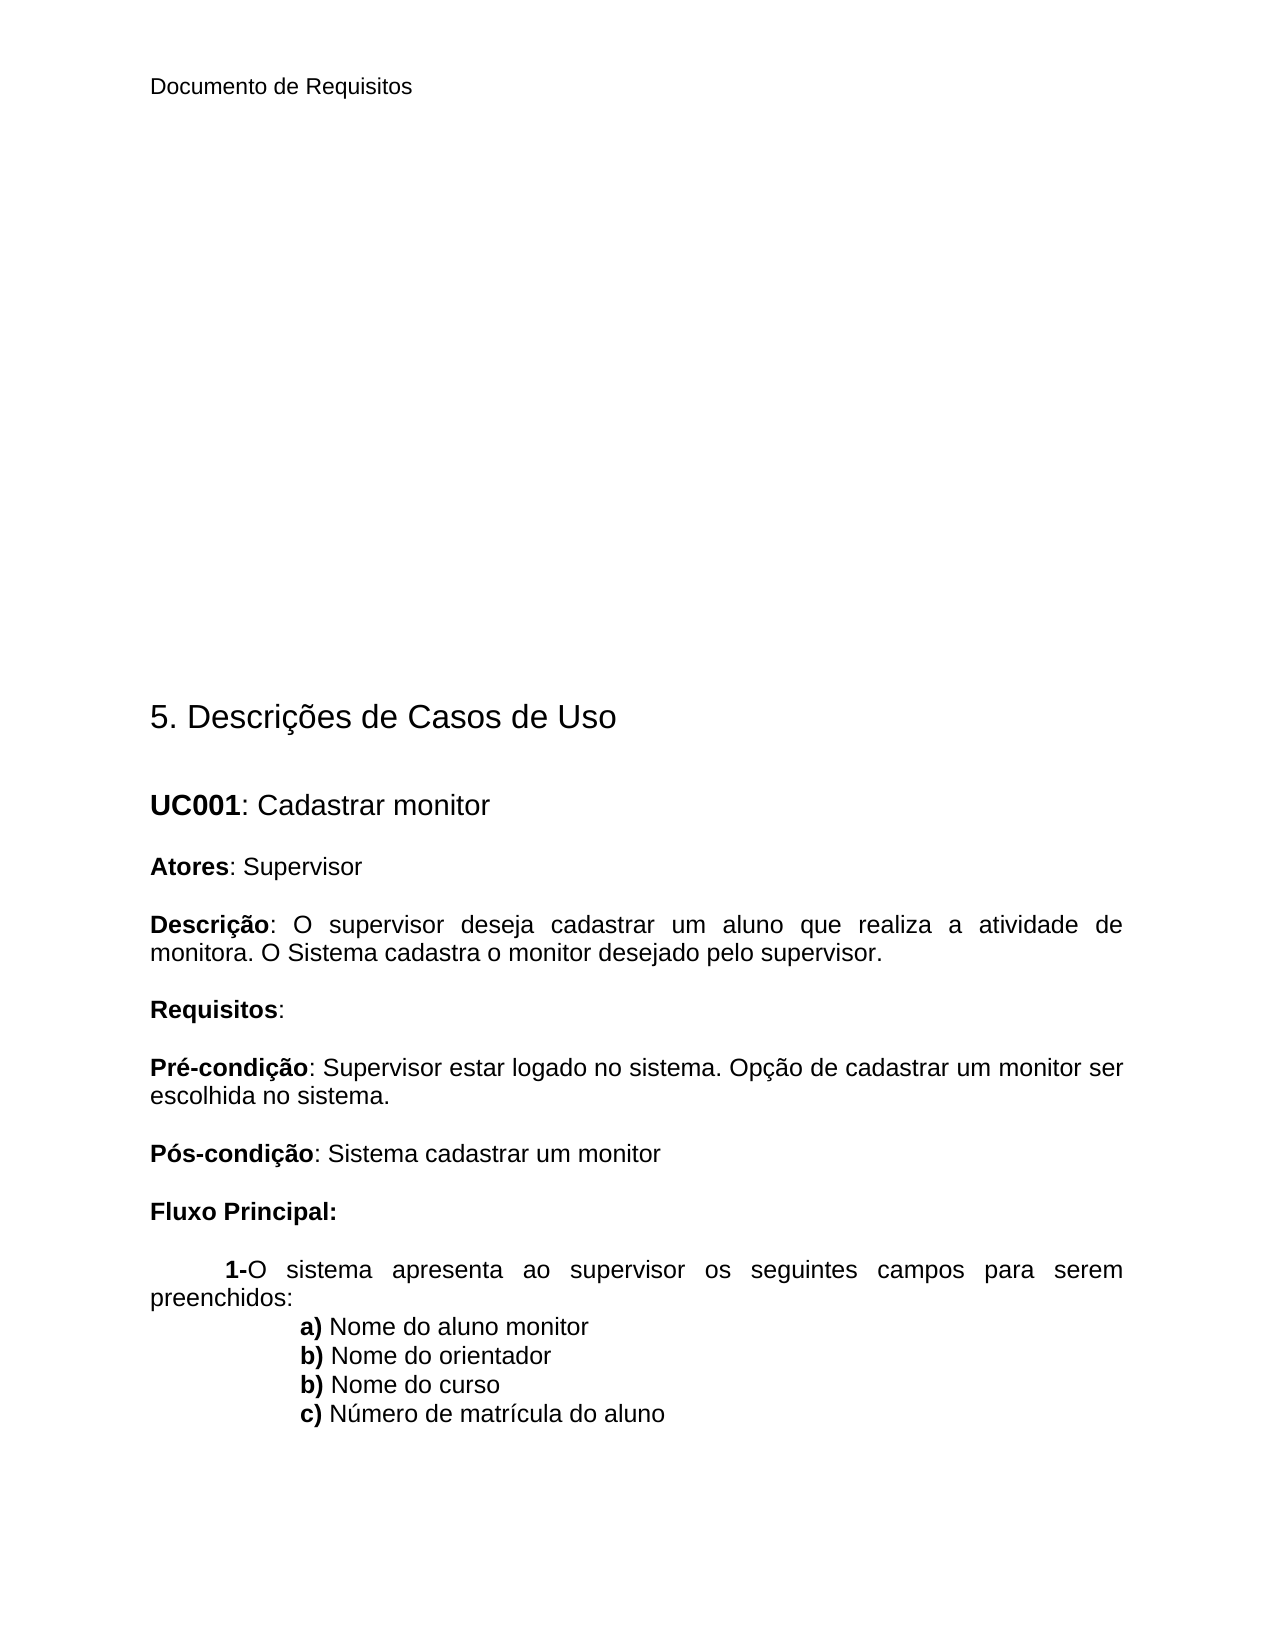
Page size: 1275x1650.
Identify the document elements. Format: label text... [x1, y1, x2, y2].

text Pós-condição: Sistema cadastrar um monitor [150, 1140, 1125, 1168]
text Atores: Supervisor [150, 852, 1125, 880]
text 1-O sistema apresenta ao supervisor os seguintes campos para serem preenchidos: [150, 1256, 1125, 1312]
text Descrição: O supervisor deseja cadastrar um aluno que realiza a atividade de monitora. O Sistema cadastra o monitor desejado pelo supervisor. [150, 910, 1125, 966]
text b) Nome do curso [150, 1371, 1125, 1398]
text Requisitos: [150, 996, 1125, 1024]
text c) Número de matrícula do aluno [150, 1399, 1125, 1427]
text a) Nome do aluno monitor [150, 1313, 1125, 1341]
text b) Nome do orientador [150, 1342, 1125, 1369]
text Pré-condição: Supervisor estar logado no sistema. Opção de cadastrar um monitor ser escolhida no sistema. [150, 1054, 1125, 1110]
text Fluxo Principal: [150, 1198, 1125, 1226]
subtitle UC001: Cadastrar monitor [150, 788, 1125, 821]
subtitle 5. Descrições de Casos de Uso [150, 698, 1125, 735]
